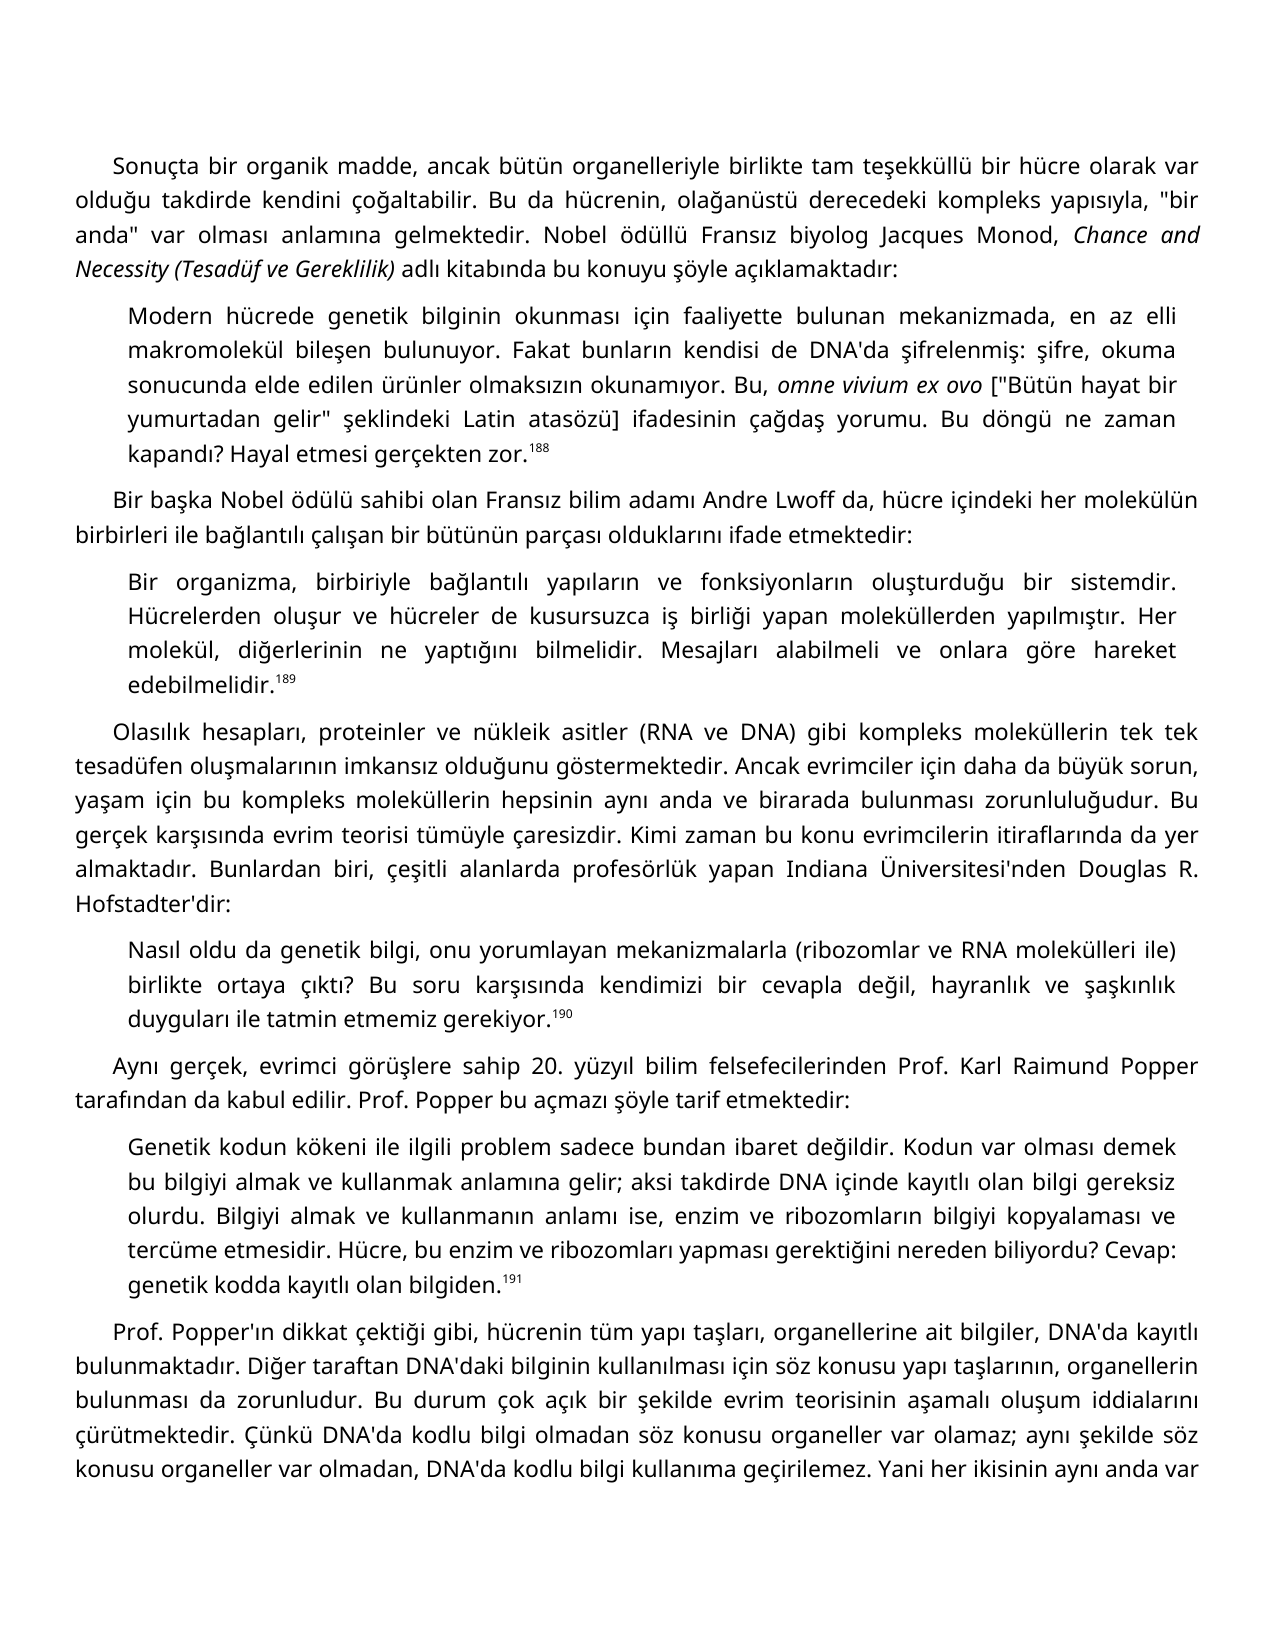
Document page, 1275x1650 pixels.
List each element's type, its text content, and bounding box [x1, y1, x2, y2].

text Bir başka Nobel ödülü sahibi olan Fransız bilim adamı Andre Lwoff da, hücre içindeki her molekülün birbirleri ile bağlantılı çalışan bir bütünün parçası olduklarını ifade etmektedir: [75, 484, 1200, 550]
text Aynı gerçek, evrimci görüşlere sahip 20. yüzyıl bilim felsefecilerinden Prof. Karl Raimund Popper tarafından da kabul edilir. Prof. Popper bu açmazı şöyle tarif etmektedir: [75, 1050, 1200, 1116]
text Prof. Popper'ın dikkat çektiği gibi, hücrenin tüm yapı taşları, organellerine ait bilgiler, DNA'da kayıtlı bulunmaktadır. Diğer taraftan DNA'daki bilginin kullanılması için söz konusu yapı taşlarının, organellerin bulunması da zorunludur. Bu durum çok açık bir şekilde evrim teorisinin aşamalı oluşum iddialarını çürütmektedir. Çünkü DNA'da kodlu bilgi olmadan söz konusu organeller var olamaz; aynı şekilde söz konusu organeller var olmadan, DNA'da kodlu bilgi kullanıma geçirilemez. Yani her ikisinin aynı anda var [75, 1316, 1200, 1484]
text Nasıl oldu da genetik bilgi, onu yorumlayan mekanizmalarla (ribozomlar ve RNA molekülleri ile) birlikte ortaya çıktı? Bu soru karşısında kendimizi bir cevapla değil, hayranlık ve şaşkınlık duyguları ile tatmin etmemiz gerekiyor.190 [127, 934, 1177, 1034]
text Bir organizma, birbiriyle bağlantılı yapıların ve fonksiyonların oluşturduğu bir sistemdir. Hücrelerden oluşur ve hücreler de kusursuzca iş birliği yapan moleküllerden yapılmıştır. Her molekül, diğerlerinin ne yaptığını bilmelidir. Mesajları alabilmeli ve onlara göre hareket edebilmelidir.189 [127, 566, 1177, 700]
text Modern hücrede genetik bilginin okunması için faaliyette bulunan mekanizmada, en az elli makromolekül bileşen bulunuyor. Fakat bunların kendisi de DNA'da şifrelenmiş: şifre, okuma sonucunda elde edilen ürünler olmaksızın okunamıyor. Bu, omne vivium ex ovo ["Bütün hayat bir yumurtadan gelir" şeklindeki Latin atasözü] ifadesinin çağdaş yorumu. Bu döngü ne zaman kapandı? Hayal etmesi gerçekten zor.188 [127, 300, 1177, 469]
text Sonuçta bir organik madde, ancak bütün organelleriyle birlikte tam teşekküllü bir hücre olarak var olduğu takdirde kendini çoğaltabilir. Bu da hücrenin, olağanüstü derecedeki kompleks yapısıyla, "bir anda" var olması anlamına gelmektedir. Nobel ödüllü Fransız biyolog Jacques Monod, Chance and Necessity (Tesadüf ve Gereklilik) adlı kitabında bu konuyu şöyle açıklamaktadır: [75, 150, 1200, 284]
text Genetik kodun kökeni ile ilgili problem sadece bundan ibaret değildir. Kodun var olması demek bu bilgiyi almak ve kullanmak anlamına gelir; aksi takdirde DNA içinde kayıtlı olan bilgi gereksiz olurdu. Bilgiyi almak ve kullanmanın anlamı ise, enzim ve ribozomların bilgiyi kopyalaması ve tercüme etmesidir. Hücre, bu enzim ve ribozomları yapması gerektiğini nereden biliyordu? Cevap: genetik kodda kayıtlı olan bilgiden.191 [127, 1131, 1177, 1300]
text Olasılık hesapları, proteinler ve nükleik asitler (RNA ve DNA) gibi kompleks moleküllerin tek tek tesadüfen oluşmalarının imkansız olduğunu göstermektedir. Ancak evrimciler için daha da büyük sorun, yaşam için bu kompleks moleküllerin hepsinin aynı anda ve birarada bulunması zorunluluğudur. Bu gerçek karşısında evrim teorisi tümüyle çaresizdir. Kimi zaman bu konu evrimcilerin itiraflarında da yer almaktadır. Bunlardan biri, çeşitli alanlarda profesörlük yapan Indiana Üniversitesi'nden Douglas R. Hofstadter'dir: [75, 716, 1200, 919]
